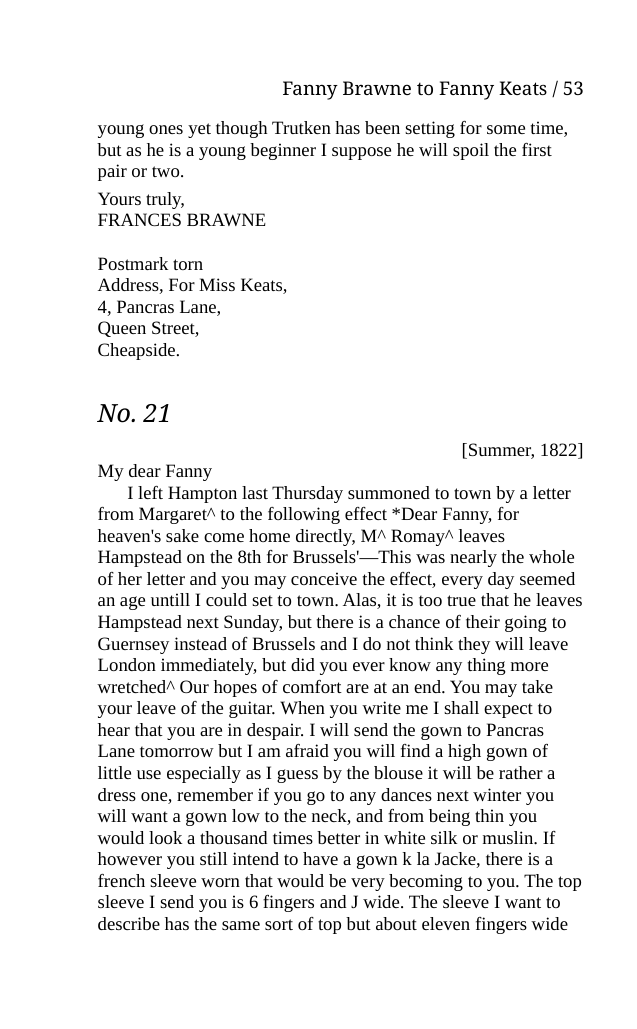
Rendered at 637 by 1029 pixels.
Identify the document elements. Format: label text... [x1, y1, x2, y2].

text Cheapside. [97, 339, 583, 360]
text Yours truly, [97, 188, 583, 209]
text young ones yet though Trutken has been setting for some time, but as he is a young beginner I suppose he will spoil the first pair or two. [97, 117, 583, 182]
text [Summer, 1822] [97, 438, 583, 460]
text 4, Pancras Lane, [97, 296, 583, 317]
text FRANCES BRAWNE [97, 209, 583, 231]
text I left Hampton last Thursday summoned to town by a letter from Margaret^ to the following effect *Dear Fanny, for heaven's sake come home directly, M^ Romay^ leaves Hampstead on the 8th for Brussels'—This was nearly the whole of her letter and you may conceive the effect, every day seemed an age untill I could set to town. Alas, it is too true that he leaves Hampstead next Sunday, but there is a chance of their going to Guernsey instead of Brussels and I do not think they will leave London immediately, but did you ever know any thing more wretched^ Our hopes of comfort are at an end. You may take your leave of the guitar. When you write me I shall expect to hear that you are in despair. I will send the gown to Pancras Lane tomorrow but I am afraid you will find a high gown of little use especially as I guess by the blouse it will be rather a dress one, remember if you go to any dances next winter you will want a gown low to the neck, and from being thin you would look a thousand times better in white silk or muslin. If however you still intend to have a gown k la Jacke, there is a french sleeve worn that would be very becoming to you. The top sleeve I send you is 6 fingers and J wide. The sleeve I want to describe has the same sort of top but about eleven fingers wide [97, 482, 583, 934]
subtitle No. 21 [97, 395, 583, 429]
text Postmark torn [97, 252, 583, 274]
text Queen Street, [97, 317, 583, 339]
text Address, For Miss Keats, [97, 274, 583, 296]
text My dear Fanny [97, 460, 583, 482]
